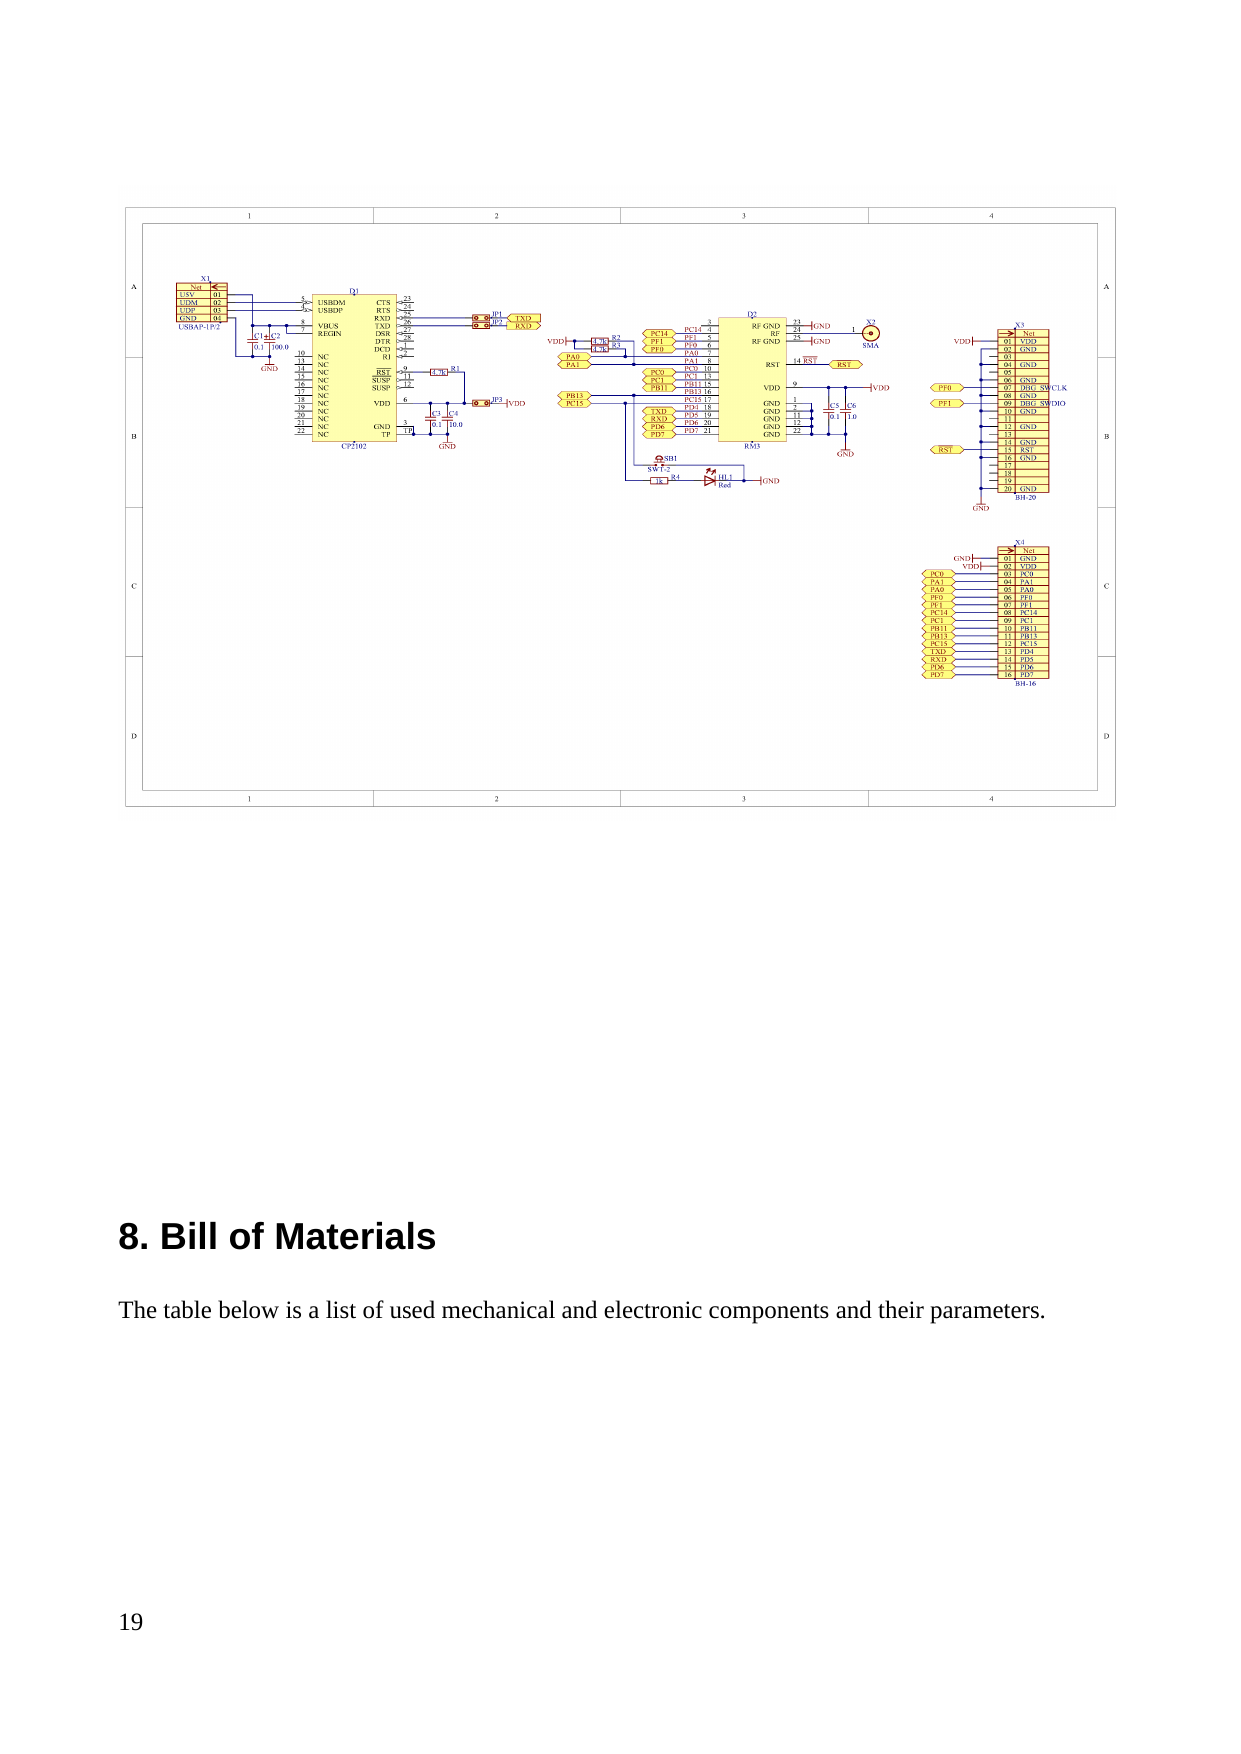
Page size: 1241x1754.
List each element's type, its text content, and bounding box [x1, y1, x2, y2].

subtitle 8. Bill of Materials [118, 1214, 1122, 1257]
list The table below is a list of used mechanical and electronic components and their parameters. [118, 1295, 1122, 1324]
